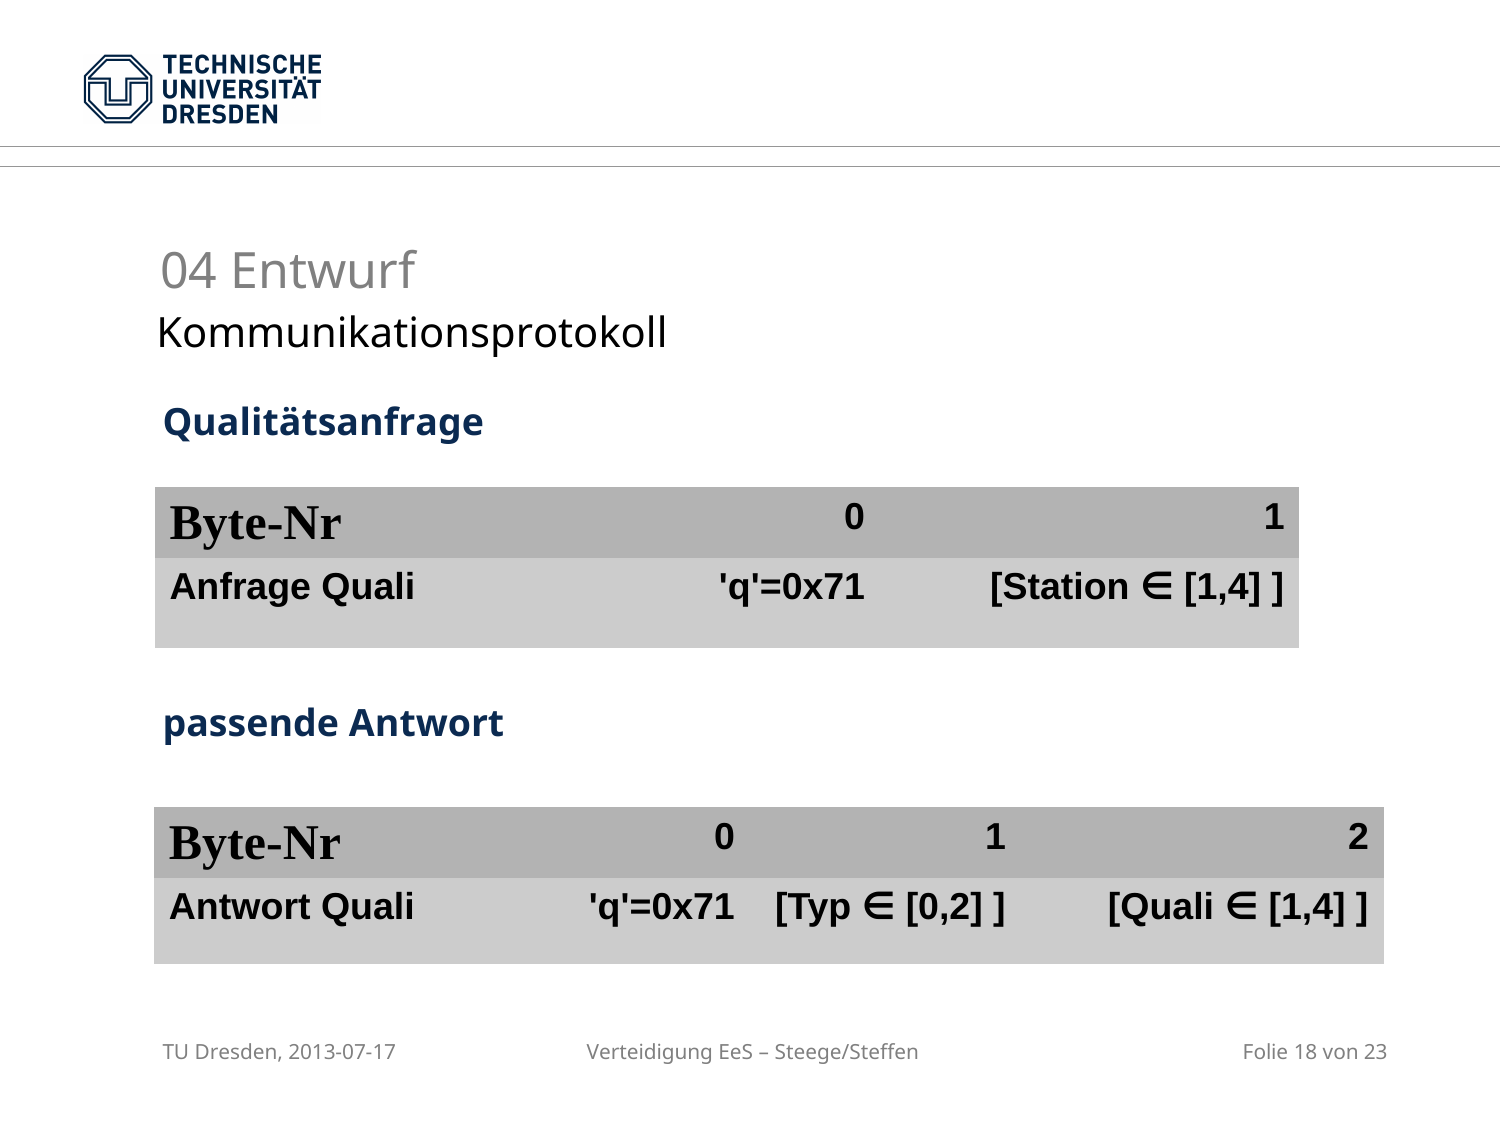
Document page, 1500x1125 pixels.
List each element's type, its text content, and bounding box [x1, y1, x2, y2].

table_header 2 [1021, 807, 1384, 878]
title 04 Entwurf [160, 230, 1392, 307]
list Qualitätsanfrage passende Antwort [162, 387, 1388, 963]
table_cell 'q'=0x71 [678, 558, 880, 648]
table_header 0 [550, 807, 750, 878]
table_cell [Station ∈ [1,4] ] [880, 558, 1299, 648]
table_header 1 [750, 807, 1021, 878]
table_header 1 [880, 487, 1299, 558]
table_header Byte-Nr [155, 487, 678, 558]
table_cell 'q'=0x71 [550, 878, 750, 964]
table_cell Anfrage Quali [155, 558, 678, 648]
table_header Byte-Nr [154, 807, 550, 878]
table_cell [Quali ∈ [1,4] ] [1021, 878, 1384, 964]
picture [83, 54, 321, 124]
text_box Kommunikationsprotokoll [156, 299, 1388, 363]
table_cell Antwort Quali [154, 878, 550, 964]
table_header 0 [678, 487, 880, 558]
table_cell [Typ ∈ [0,2] ] [750, 878, 1021, 964]
